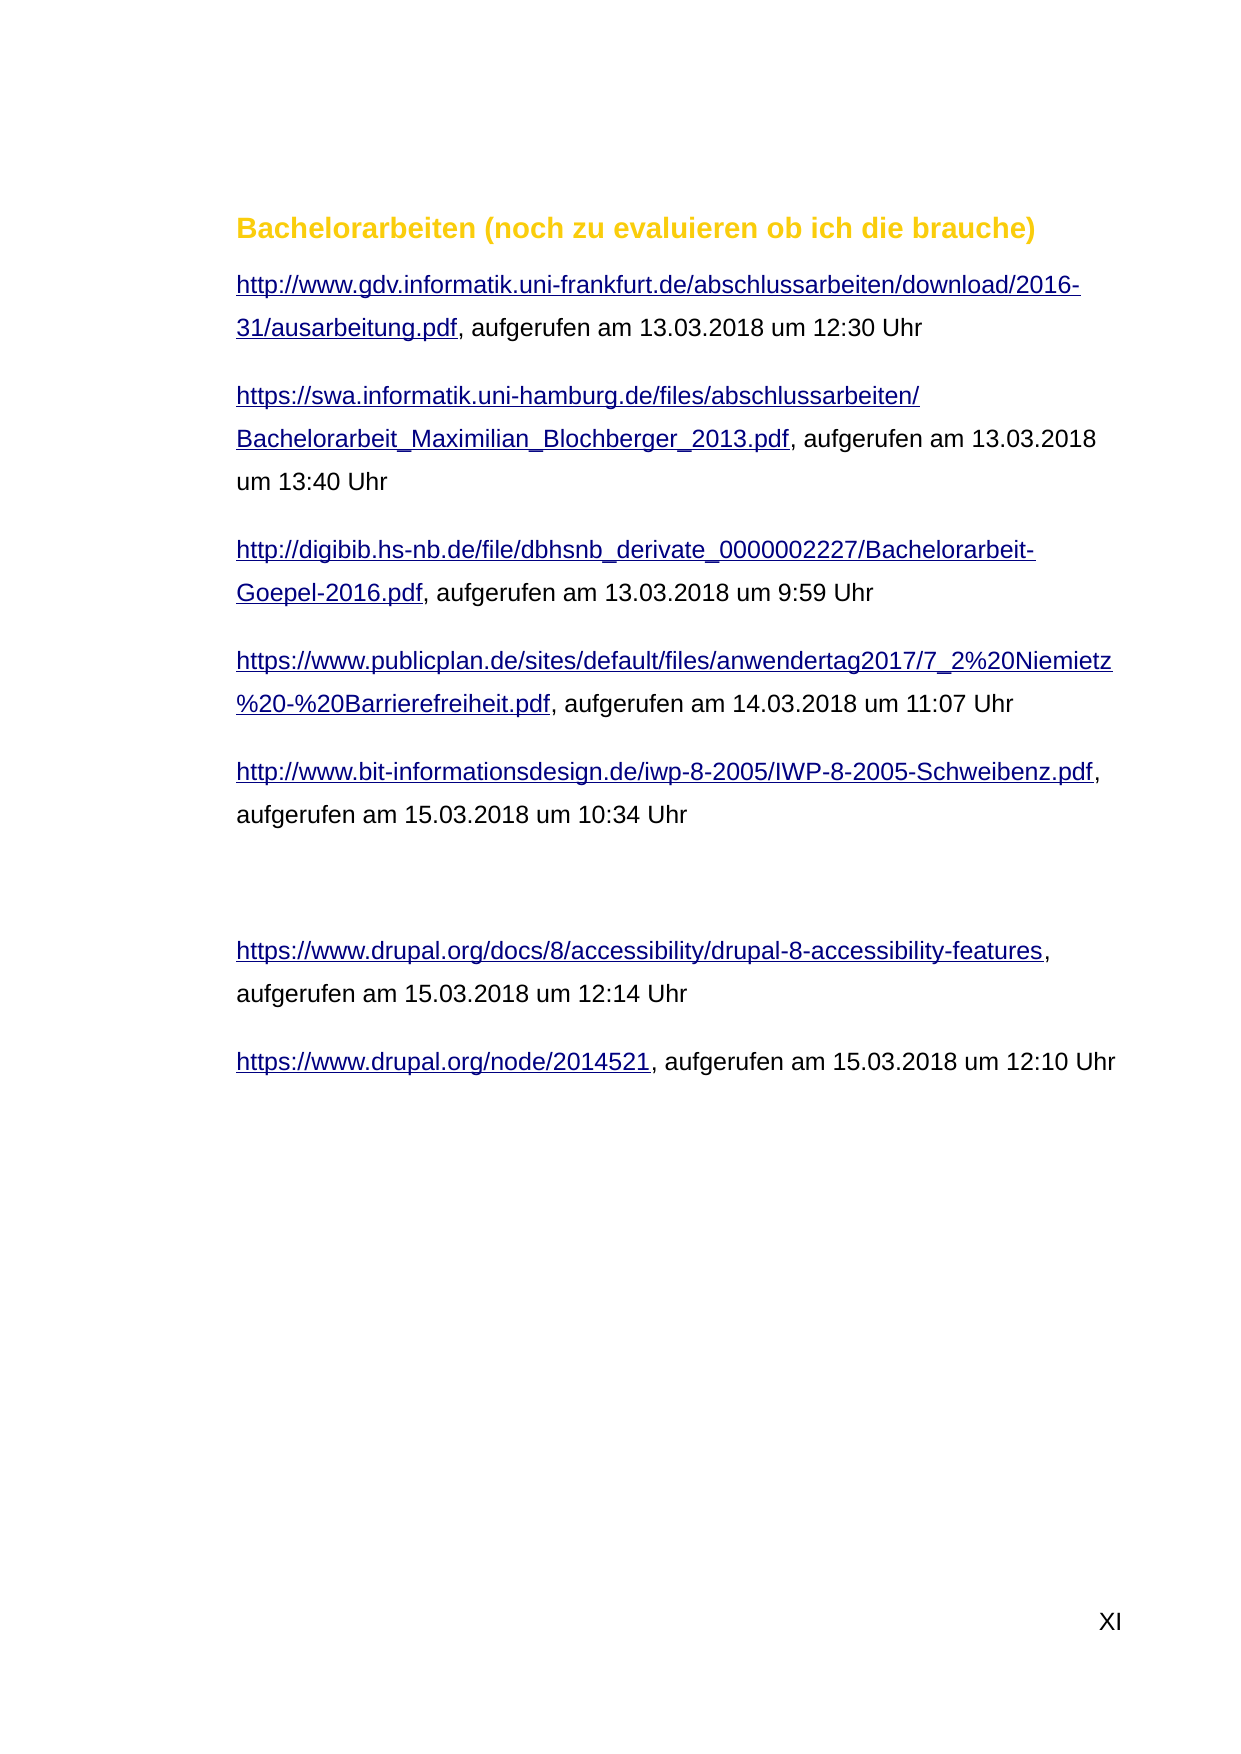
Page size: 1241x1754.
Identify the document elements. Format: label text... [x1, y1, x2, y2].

text http://www.bit-informationsdesign.de/iwp-8-2005/IWP-8-2005-Schweibenz.pdf, aufgerufen am 15.03.2018 um 10:34 Uhr [236, 757, 1122, 829]
text http://digibib.hs-nb.de/file/dbhsnb_derivate_0000002227/Bachelorarbeit-Goepel-2016.pdf, aufgerufen am 13.03.2018 um 9:59 Uhr [236, 535, 1122, 607]
text http://www.gdv.informatik.uni-frankfurt.de/abschlussarbeiten/download/2016-31/ausarbeitung.pdf, aufgerufen am 13.03.2018 um 12:30 Uhr [236, 269, 1122, 341]
text https://www.drupal.org/docs/8/accessibility/drupal-8-accessibility-features, aufgerufen am 15.03.2018 um 12:14 Uhr [236, 936, 1122, 1008]
text https://swa.informatik.uni-hamburg.de/files/abschlussarbeiten/Bachelorarbeit_Maximilian_Blochberger_2013.pdf, aufgerufen am 13.03.2018 um 13:40 Uhr [236, 381, 1122, 496]
text https://www.drupal.org/node/2014521, aufgerufen am 15.03.2018 um 12:10 Uhr [236, 1047, 1122, 1076]
text https://www.publicplan.de/sites/default/files/anwendertag2017/7_2%20Niemietz%20-%20Barrierefreiheit.pdf, aufgerufen am 14.03.2018 um 11:07 Uhr [236, 646, 1122, 718]
subtitle Bachelorarbeiten (noch zu evaluieren ob ich die brauche) [236, 177, 1122, 245]
